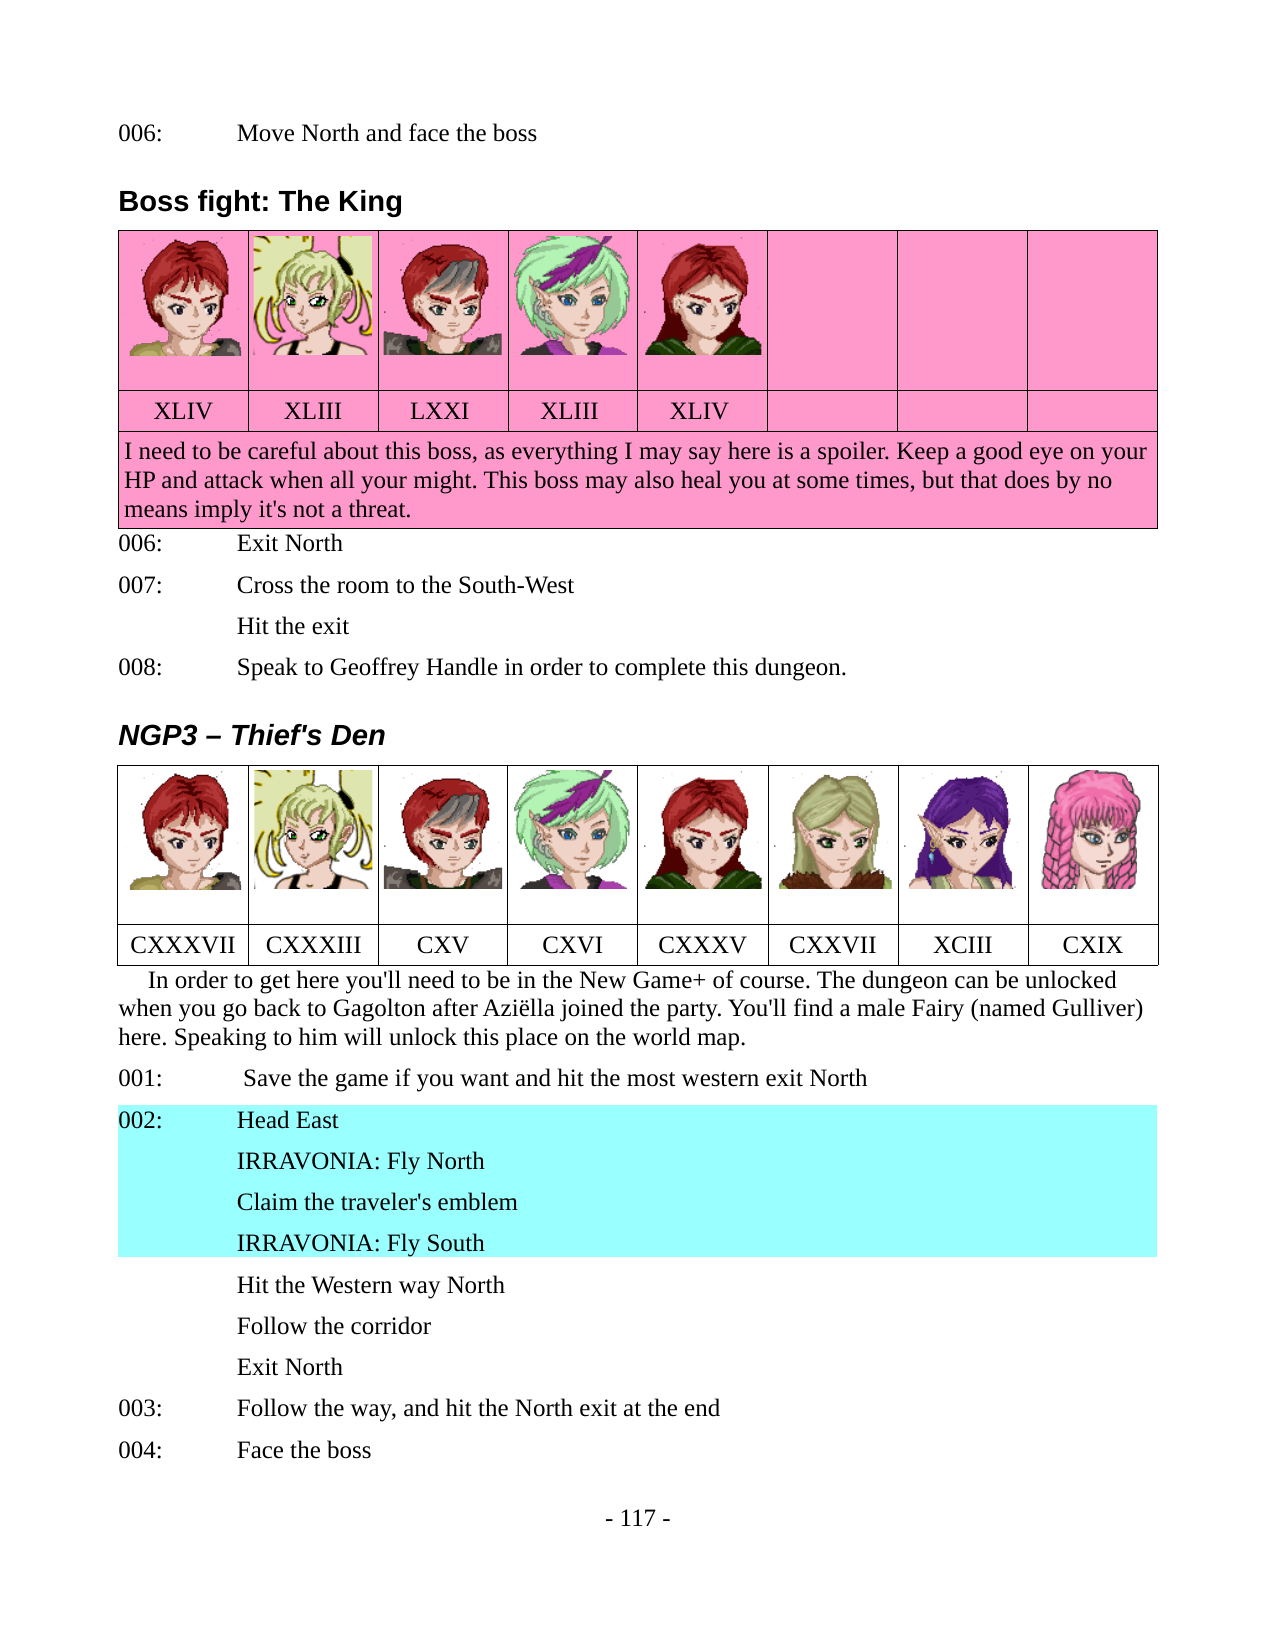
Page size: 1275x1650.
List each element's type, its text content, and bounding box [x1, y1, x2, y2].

text 002: Head East [118, 1105, 1157, 1133]
picture [124, 236, 242, 356]
table_cell [1028, 391, 1157, 431]
text In order to get here you'll need to be in the New Game+ of course. The dungeon can be unlocked when you go back to Gagolton after Aziëlla joined the party. You'll find a male Fairy (named Gulliver) here. Speaking to him will unlock this place on the world map. [118, 966, 1157, 1051]
picture [513, 770, 632, 889]
table_cell CXXVII [769, 925, 898, 964]
table_header [899, 766, 1028, 924]
picture [773, 770, 892, 889]
subtitle NGP3 – Thief's Den [118, 718, 1157, 752]
table_header [379, 355, 508, 390]
table_cell CXV [379, 925, 507, 964]
picture [383, 236, 502, 355]
text 003: Follow the way, and hit the North exit at the end [118, 1393, 1157, 1422]
table_cell XCIII [899, 925, 1028, 964]
table_cell [768, 391, 897, 431]
table_cell CXXXV [638, 925, 768, 964]
table_header [1029, 766, 1158, 924]
table_cell XLIII [249, 391, 378, 431]
table_header [509, 231, 637, 354]
text 008: Speak to Geoffrey Handle in order to complete this dungeon. [118, 652, 1157, 681]
text Hit the exit [118, 611, 1157, 640]
table_header [508, 766, 637, 924]
table_header [898, 231, 1027, 390]
picture [513, 236, 632, 355]
text 007: Cross the room to the South-West [118, 570, 1157, 598]
table_header [768, 231, 897, 390]
text Exit North [118, 1352, 1157, 1381]
text 006: Move North and face the boss [118, 118, 1157, 147]
picture [643, 770, 762, 889]
table_header [379, 766, 507, 924]
text 006: Exit North [118, 529, 1157, 557]
text Hit the Western way North [118, 1270, 1157, 1298]
picture [903, 770, 1022, 889]
table_header [249, 355, 378, 390]
table_cell XLIII [509, 391, 637, 431]
picture [124, 770, 242, 890]
table_cell CXVI [508, 925, 637, 964]
table_cell I need to be careful about this boss, as everything I may say here is a spoiler. Keep a good eye on your HP and attack when all your might. This boss may also heal you at some times, but that does by no means imply it's not a threat. [119, 432, 1157, 528]
table_header [769, 766, 898, 924]
table_cell CXXXIII [249, 925, 378, 964]
table_header [509, 355, 637, 390]
picture [254, 770, 373, 889]
table_header [119, 231, 248, 390]
text Follow the corridor [118, 1311, 1157, 1340]
table_cell XLIV [638, 391, 767, 431]
text 001: Save the game if you want and hit the most western exit North [118, 1063, 1157, 1092]
table_cell LXXI [379, 391, 508, 431]
picture [383, 770, 503, 889]
table_cell XLIV [119, 391, 248, 431]
table_cell [898, 391, 1027, 431]
text IRRAVONIA: Fly North [118, 1146, 1157, 1175]
table_header [379, 231, 508, 354]
table_cell CXIX [1029, 925, 1158, 964]
text Claim the traveler's emblem [118, 1187, 1157, 1216]
table_header [638, 766, 768, 924]
table_cell CXXXVII [118, 925, 248, 964]
table_header [249, 231, 378, 354]
text 004: Face the boss [118, 1435, 1157, 1463]
picture [253, 236, 372, 355]
picture [643, 236, 762, 355]
table_header [249, 766, 378, 924]
table_header [638, 231, 767, 390]
subtitle Boss fight: The King [118, 184, 1157, 218]
text IRRAVONIA: Fly South [118, 1228, 1157, 1257]
table_header [118, 766, 248, 924]
table_header [1028, 231, 1157, 390]
picture [1033, 770, 1152, 889]
